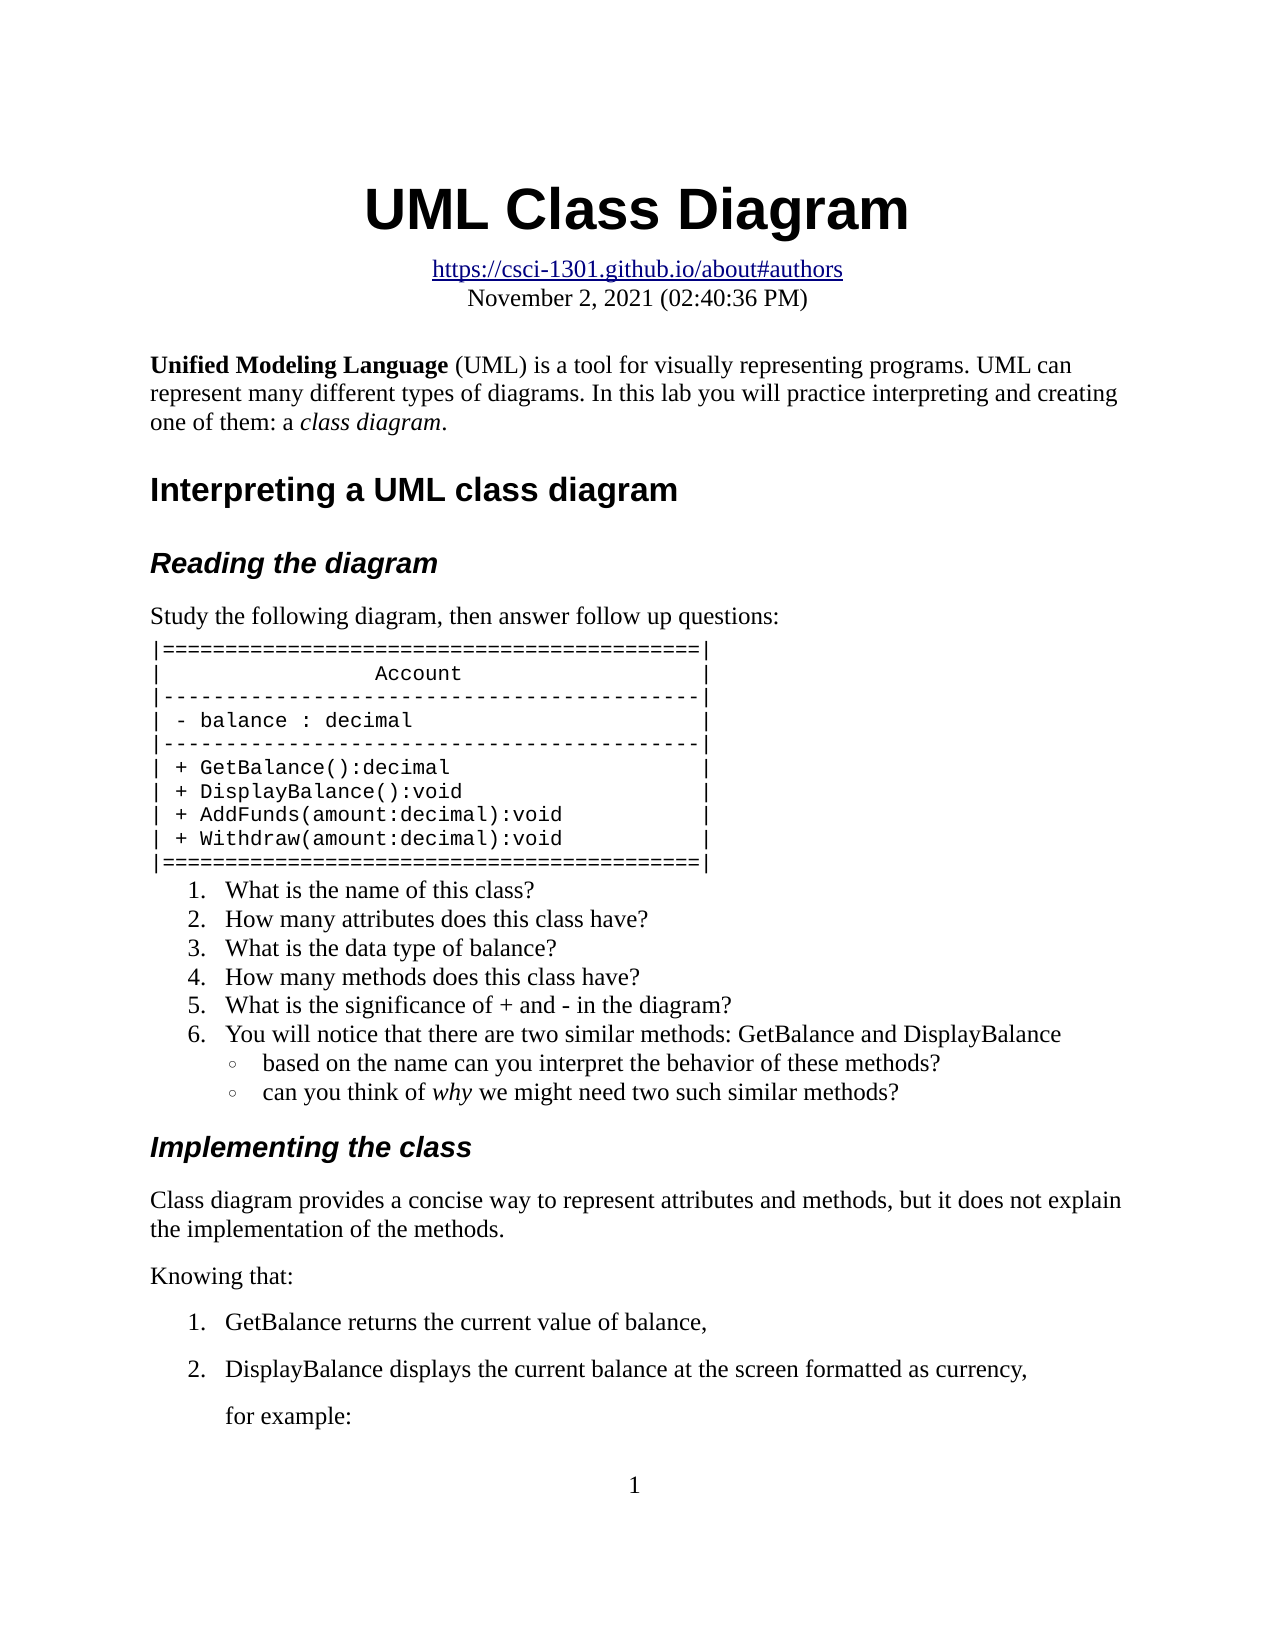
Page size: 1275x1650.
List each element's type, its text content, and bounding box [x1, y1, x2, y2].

subtitle Implementing the class [150, 1130, 1125, 1164]
text | Account | [150, 662, 1125, 686]
subtitle Reading the diagram [150, 546, 1125, 580]
text Class diagram provides a concise way to represent attributes and methods, but it does not explain the implementation of the methods. [150, 1185, 1125, 1243]
list You will notice that there are two similar methods: GetBalance and DisplayBalance [187, 1019, 1125, 1048]
text |===========================================| [150, 639, 1125, 662]
text | + Withdraw(amount:decimal):void | [150, 828, 1125, 852]
list GetBalance returns the current value of balance, [187, 1307, 1125, 1336]
text | + GetBalance():decimal | [150, 757, 1125, 781]
list What is the data type of balance? [187, 933, 1125, 962]
text Knowing that: [150, 1261, 1125, 1289]
text |===========================================| [150, 852, 1125, 875]
list DisplayBalance displays the current balance at the screen formatted as currency, [187, 1354, 1125, 1383]
list How many attributes does this class have? [187, 904, 1125, 933]
text Unified Modeling Language (UML) is a tool for visually representing programs. UML can represent many different types of diagrams. In this lab you will practice interpreting and creating one of them: a class diagram. [150, 350, 1125, 436]
text | - balance : decimal | [150, 710, 1125, 733]
text | + DisplayBalance():void | [150, 781, 1125, 804]
text |-------------------------------------------| [150, 686, 1125, 710]
subtitle Interpreting a UML class diagram [150, 470, 1125, 509]
list What is the significance of + and - in the diagram? [187, 990, 1125, 1019]
text November 2, 2021 (02:40:36 PM) [150, 283, 1125, 312]
text |-------------------------------------------| [150, 733, 1125, 757]
text | + AddFunds(amount:decimal):void | [150, 804, 1125, 828]
list How many methods does this class have? [187, 962, 1125, 990]
text https://csci-1301.github.io/about#authors [150, 254, 1125, 283]
list can you think of why we might need two such similar methods? [225, 1077, 1125, 1105]
title UML Class Diagram [150, 175, 1125, 242]
list What is the name of this class? [187, 875, 1125, 904]
list for example: [187, 1401, 1125, 1429]
text Study the following diagram, then answer follow up questions: [150, 601, 1125, 630]
list based on the name can you interpret the behavior of these methods? [225, 1048, 1125, 1077]
